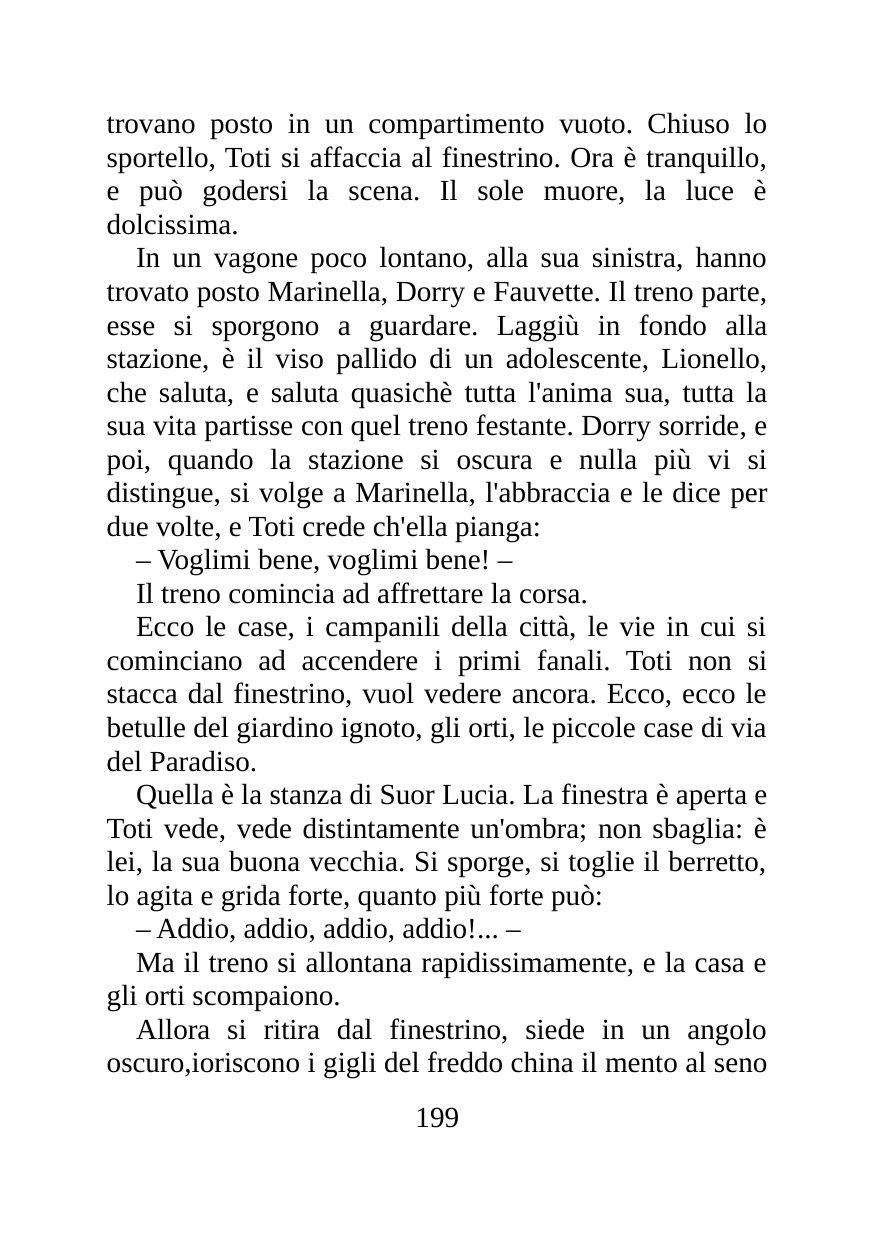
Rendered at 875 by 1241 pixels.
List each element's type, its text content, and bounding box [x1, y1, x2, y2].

text ‒ Addio, addio, addio, addio!... ‒ [106, 911, 768, 945]
text Il treno comincia ad affrettare la corsa. [106, 576, 768, 609]
text trovano posto in un compartimento vuoto. Chiuso lo sportello, Toti si affaccia al finestrino. Ora è tranquillo, e può godersi la scena. Il sole muore, la luce è dolcissima. [106, 106, 768, 241]
text Ecco le case, i campanili della città, le vie in cui si cominciano ad accendere i primi fanali. Toti non si stacca dal finestrino, vuol vedere ancora. Ecco, ecco le betulle del giardino ignoto, gli orti, le piccole case di via del Paradiso. [106, 609, 768, 777]
text Ma il treno si allontana rapidissimamente, e la casa e gli orti scompaiono. [106, 945, 768, 1012]
text Quella è la stanza di Suor Lucia. La finestra è aperta e Toti vede, vede distintamente un'ombra; non sbaglia: è lei, la sua buona vecchia. Si sporge, si toglie il berretto, lo agita e grida forte, quanto più forte può: [106, 777, 768, 911]
text Allora si ritira dal finestrino, siede in un angolo oscuro,ioriscono i gigli del freddo china il mento al seno [106, 1012, 768, 1079]
text In un vagone poco lontano, alla sua sinistra, hanno trovato posto Marinella, Dorry e Fauvette. Il treno parte, esse si sporgono a guardare. Laggiù in fondo alla stazione, è il viso pallido di un adolescente, Lionello, che saluta, e saluta quasichè tutta l'anima sua, tutta la sua vita partisse con quel treno festante. Dorry sorride, e poi, quando la stazione si oscura e nulla più vi si distingue, si volge a Marinella, l'abbraccia e le dice per due volte, e Toti crede ch'ella pianga: [106, 241, 768, 542]
text ‒ Voglimi bene, voglimi bene! ‒ [106, 542, 768, 576]
